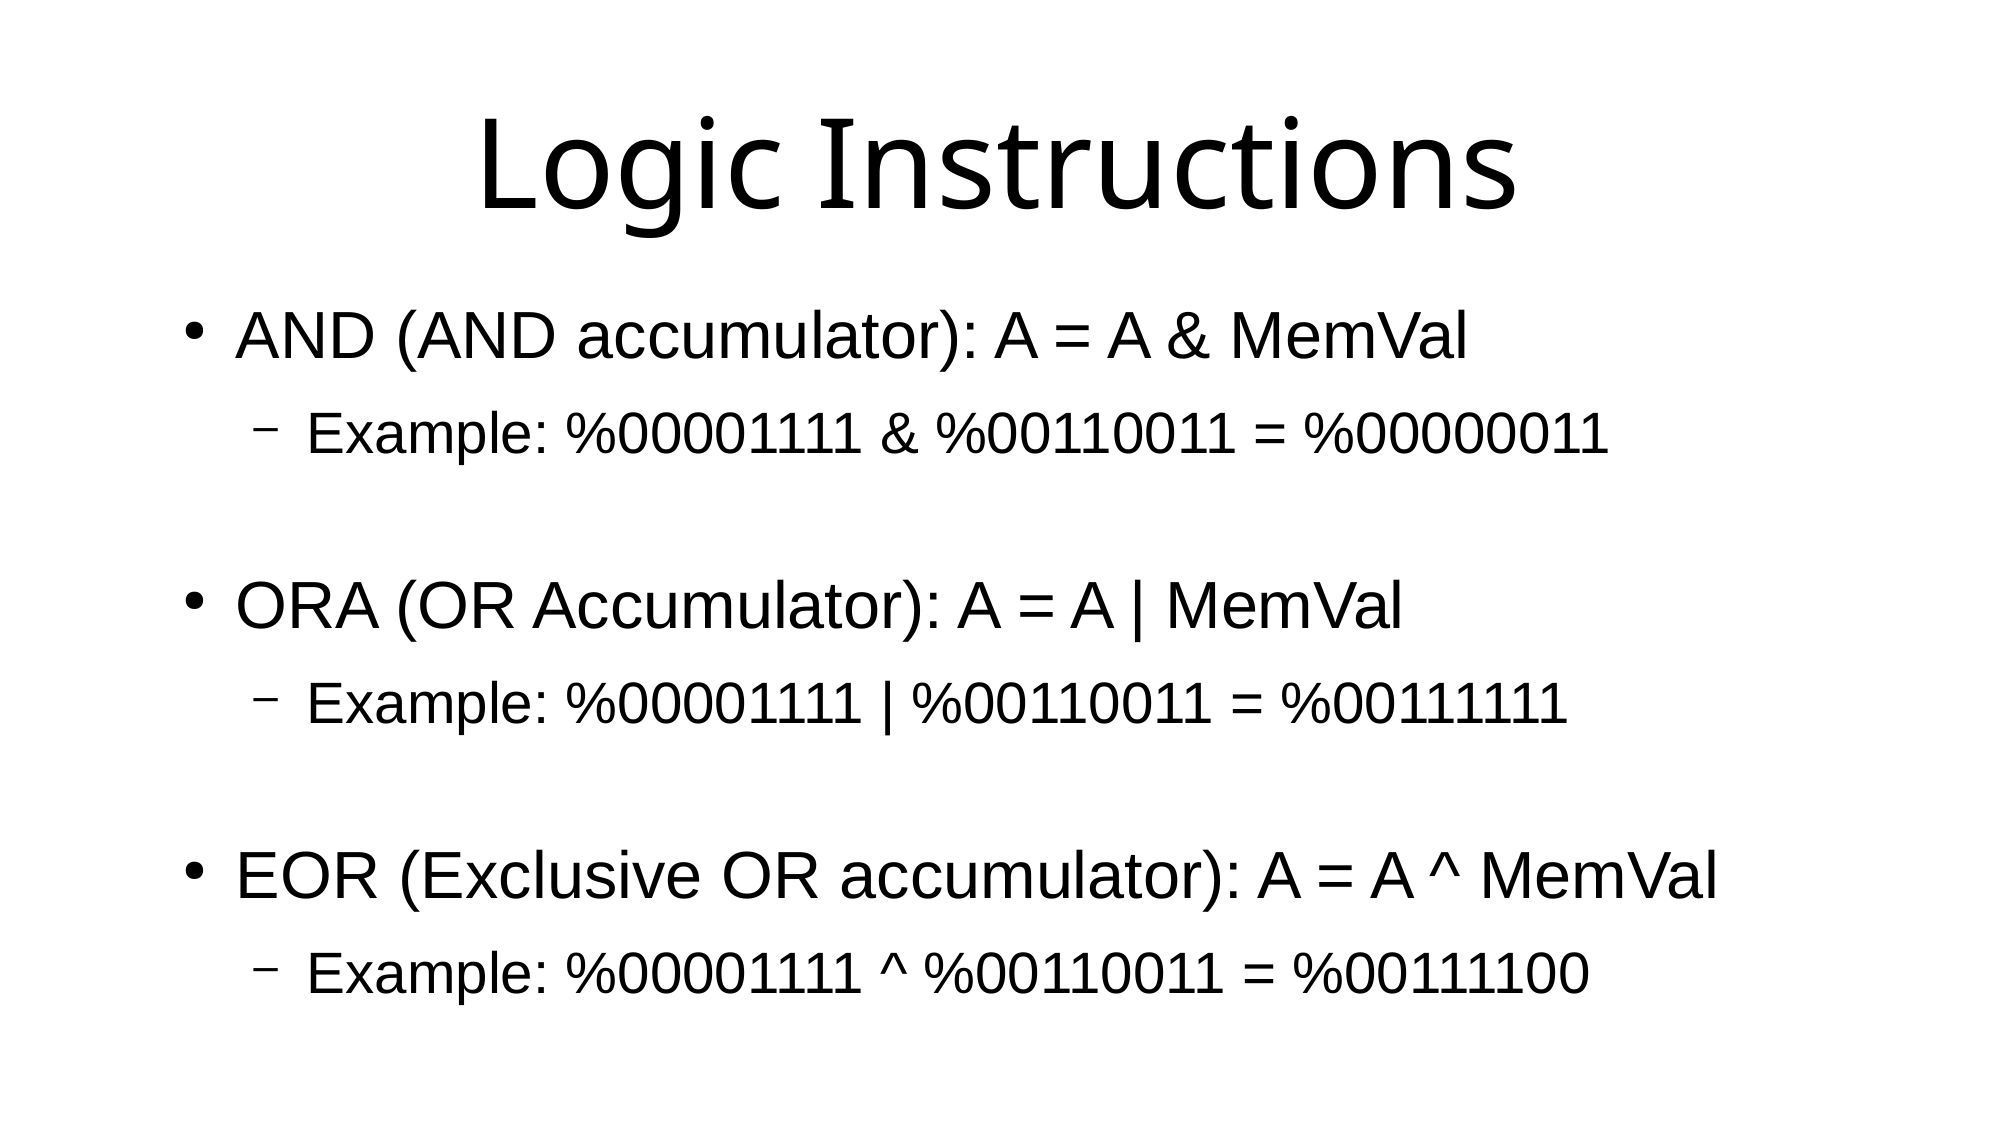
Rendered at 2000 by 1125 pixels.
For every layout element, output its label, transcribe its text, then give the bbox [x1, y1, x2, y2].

title Logic Instructions [30, 59, 1966, 278]
list AND (AND accumulator): A = A & MemVal Example: %00001111 & %00110011 = %00000011 ORA (OR Accumulator): A = A | MemVal Example: %00001111 | %00110011 = %00111111 EOR (Exclusive OR accumulator): A = A ^ MemVal Example: %00001111 ^ %00110011 = %00111100 [150, 284, 1875, 1111]
